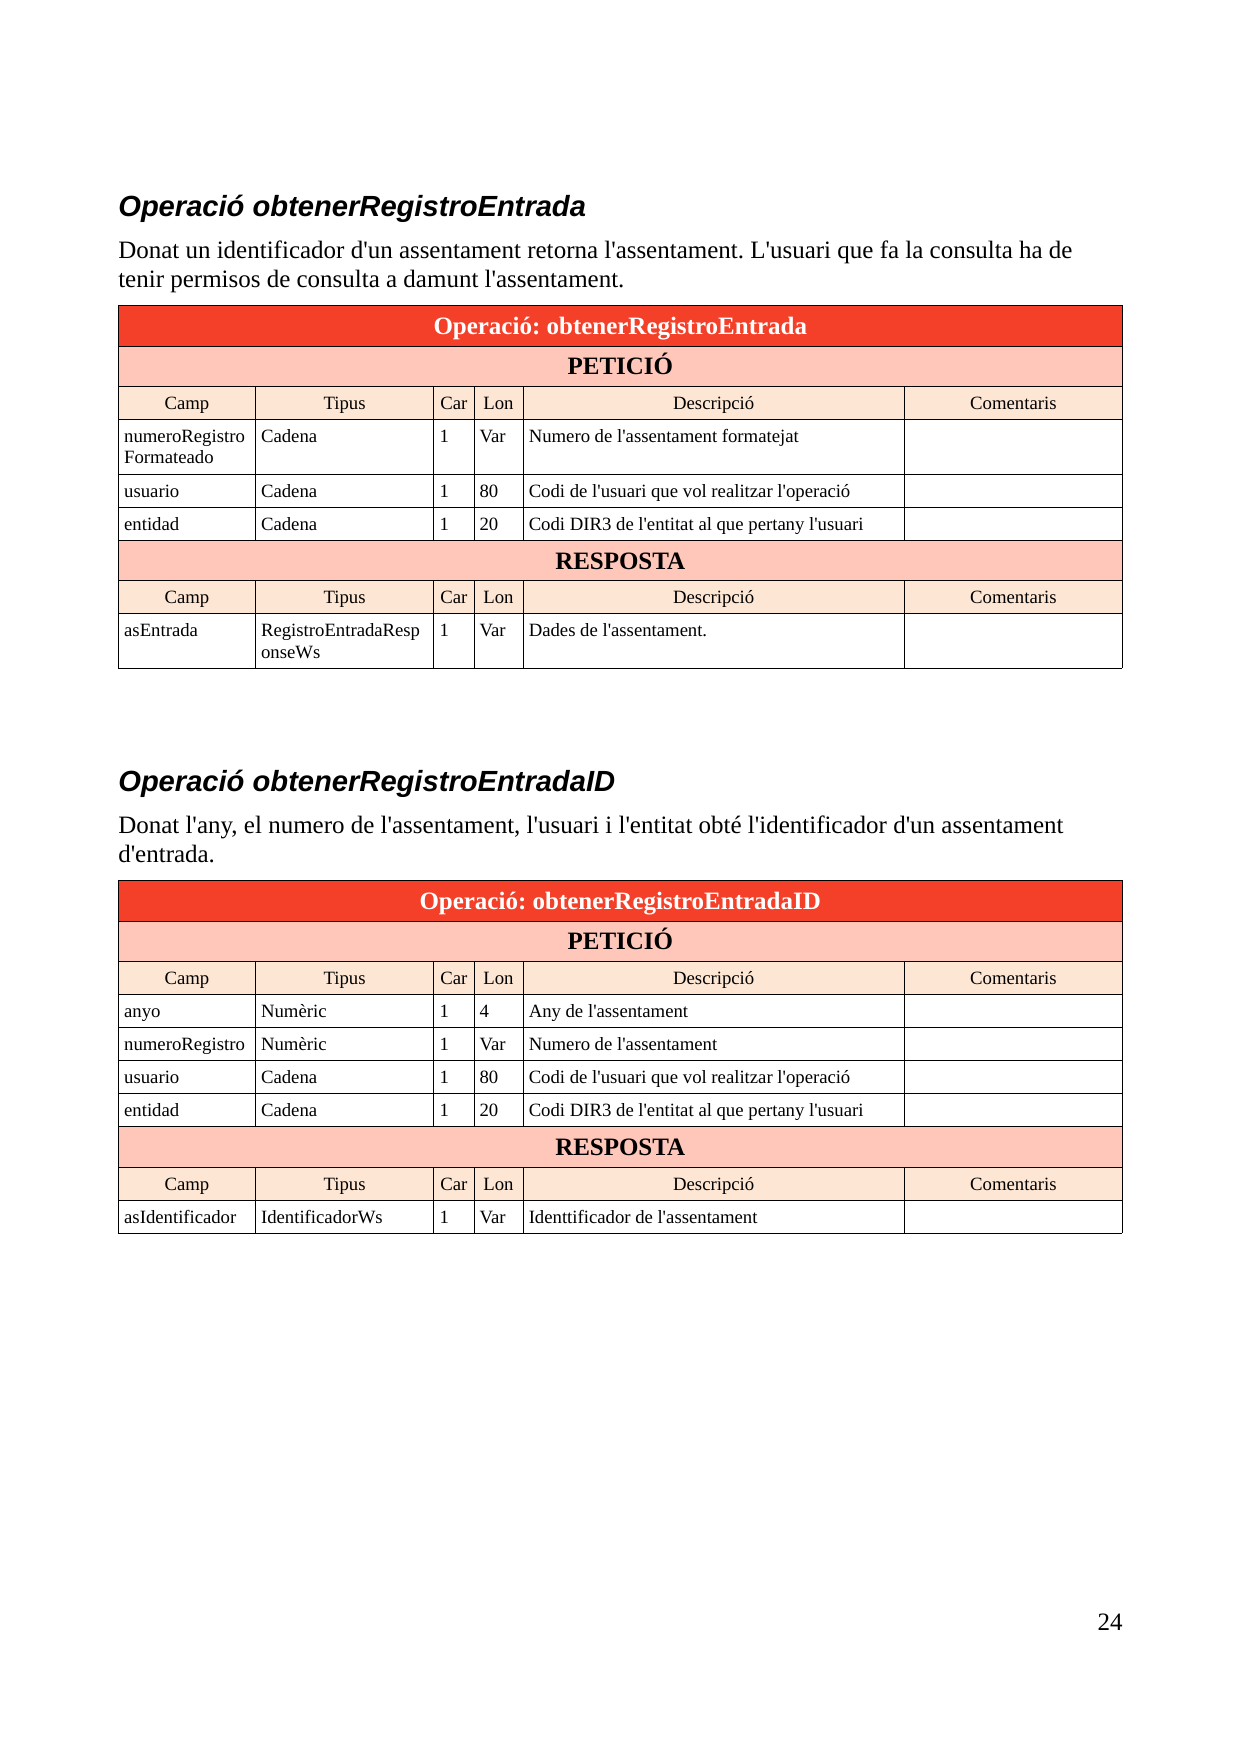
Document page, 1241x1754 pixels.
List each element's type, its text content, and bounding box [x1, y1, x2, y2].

table_cell Tipus [256, 581, 433, 613]
text Donat l'any, el numero de l'assentament, l'usuari i l'entitat obté l'identificador d'un assentament d'entrada. [118, 810, 1122, 868]
table_cell [905, 420, 1122, 474]
table_cell Cadena [256, 1061, 433, 1093]
table_cell Comentaris [905, 581, 1122, 613]
table_cell Comentaris [905, 1168, 1122, 1200]
table_cell 20 [475, 508, 523, 540]
table_cell Descripció [524, 581, 904, 613]
table_cell 1 [434, 420, 474, 474]
table_cell Lon [475, 1168, 523, 1200]
table_cell [905, 1061, 1122, 1093]
table_cell 1 [434, 1094, 474, 1126]
table_cell usuario [119, 1061, 255, 1093]
table_cell Car [434, 1168, 474, 1200]
table_cell Tipus [256, 1168, 433, 1200]
table_cell Cadena [256, 420, 433, 474]
table_cell PETICIÓ [119, 347, 1122, 386]
table_cell Var [475, 1028, 523, 1060]
subtitle Operació obtenerRegistroEntrada [118, 189, 1122, 223]
table_cell Lon [475, 387, 523, 419]
table_cell Dades de l'assentament. [524, 614, 904, 668]
table_cell Camp [119, 581, 255, 613]
table_cell Any de l'assentament [524, 995, 904, 1027]
table_cell 1 [434, 1028, 474, 1060]
table_cell Var [475, 420, 523, 474]
table_cell Codi DIR3 de l'entitat al que pertany l'usuari [524, 1094, 904, 1126]
table_header Operació: obtenerRegistroEntradaID [119, 881, 1122, 921]
table_cell entidad [119, 508, 255, 540]
subtitle Operació obtenerRegistroEntradaID [118, 764, 1122, 798]
table_cell 1 [434, 614, 474, 668]
table_cell [905, 508, 1122, 540]
table_cell Car [434, 962, 474, 994]
table_cell 1 [434, 475, 474, 507]
table_cell PETICIÓ [119, 922, 1122, 961]
table_cell [905, 1201, 1122, 1233]
table_cell Codi de l'usuari que vol realitzar l'operació [524, 475, 904, 507]
table_cell Descripció [524, 962, 904, 994]
table_header Operació: obtenerRegistroEntrada [119, 306, 1122, 346]
table_cell Car [434, 581, 474, 613]
table_cell 80 [475, 475, 523, 507]
table_cell 1 [434, 995, 474, 1027]
table_cell asEntrada [119, 614, 255, 668]
table_cell [905, 475, 1122, 507]
table_cell Comentaris [905, 962, 1122, 994]
table_cell Codi DIR3 de l'entitat al que pertany l'usuari [524, 508, 904, 540]
table_cell Identtificador de l'assentament [524, 1201, 904, 1233]
table_cell Car [434, 387, 474, 419]
table_cell RegistroEntradaResponseWs [256, 614, 433, 668]
table_cell Numero de l'assentament formatejat [524, 420, 904, 474]
table_cell Lon [475, 962, 523, 994]
table_cell 80 [475, 1061, 523, 1093]
text Donat un identificador d'un assentament retorna l'assentament. L'usuari que fa la consulta ha de tenir permisos de consulta a damunt l'assentament. [118, 235, 1122, 293]
table_cell Numèric [256, 995, 433, 1027]
table_cell Var [475, 614, 523, 668]
table_cell Descripció [524, 1168, 904, 1200]
table_cell RESPOSTA [119, 541, 1122, 580]
table_cell Comentaris [905, 387, 1122, 419]
table_cell Numèric [256, 1028, 433, 1060]
table_cell Camp [119, 962, 255, 994]
table_cell Camp [119, 387, 255, 419]
table_cell Numero de l'assentament [524, 1028, 904, 1060]
table_cell 1 [434, 1201, 474, 1233]
table_cell IdentificadorWs [256, 1201, 433, 1233]
table_cell numeroRegistroFormateado [119, 420, 255, 474]
table_cell 1 [434, 1061, 474, 1093]
table_cell Descripció [524, 387, 904, 419]
table_cell Lon [475, 581, 523, 613]
table_cell 4 [475, 995, 523, 1027]
table_cell Cadena [256, 1094, 433, 1126]
table_cell [905, 1028, 1122, 1060]
table_cell [905, 995, 1122, 1027]
table_cell Tipus [256, 387, 433, 419]
table_cell usuario [119, 475, 255, 507]
table_cell Camp [119, 1168, 255, 1200]
table_cell asIdentificador [119, 1201, 255, 1233]
table_cell 1 [434, 508, 474, 540]
table_cell Var [475, 1201, 523, 1233]
table_cell Cadena [256, 508, 433, 540]
table_cell Cadena [256, 475, 433, 507]
table_cell RESPOSTA [119, 1127, 1122, 1167]
table_cell Codi de l'usuari que vol realitzar l'operació [524, 1061, 904, 1093]
table_cell entidad [119, 1094, 255, 1126]
table_cell Tipus [256, 962, 433, 994]
table_cell 20 [475, 1094, 523, 1126]
table_cell [905, 614, 1122, 668]
table_cell numeroRegistro [119, 1028, 255, 1060]
table_cell anyo [119, 995, 255, 1027]
table_cell [905, 1094, 1122, 1126]
